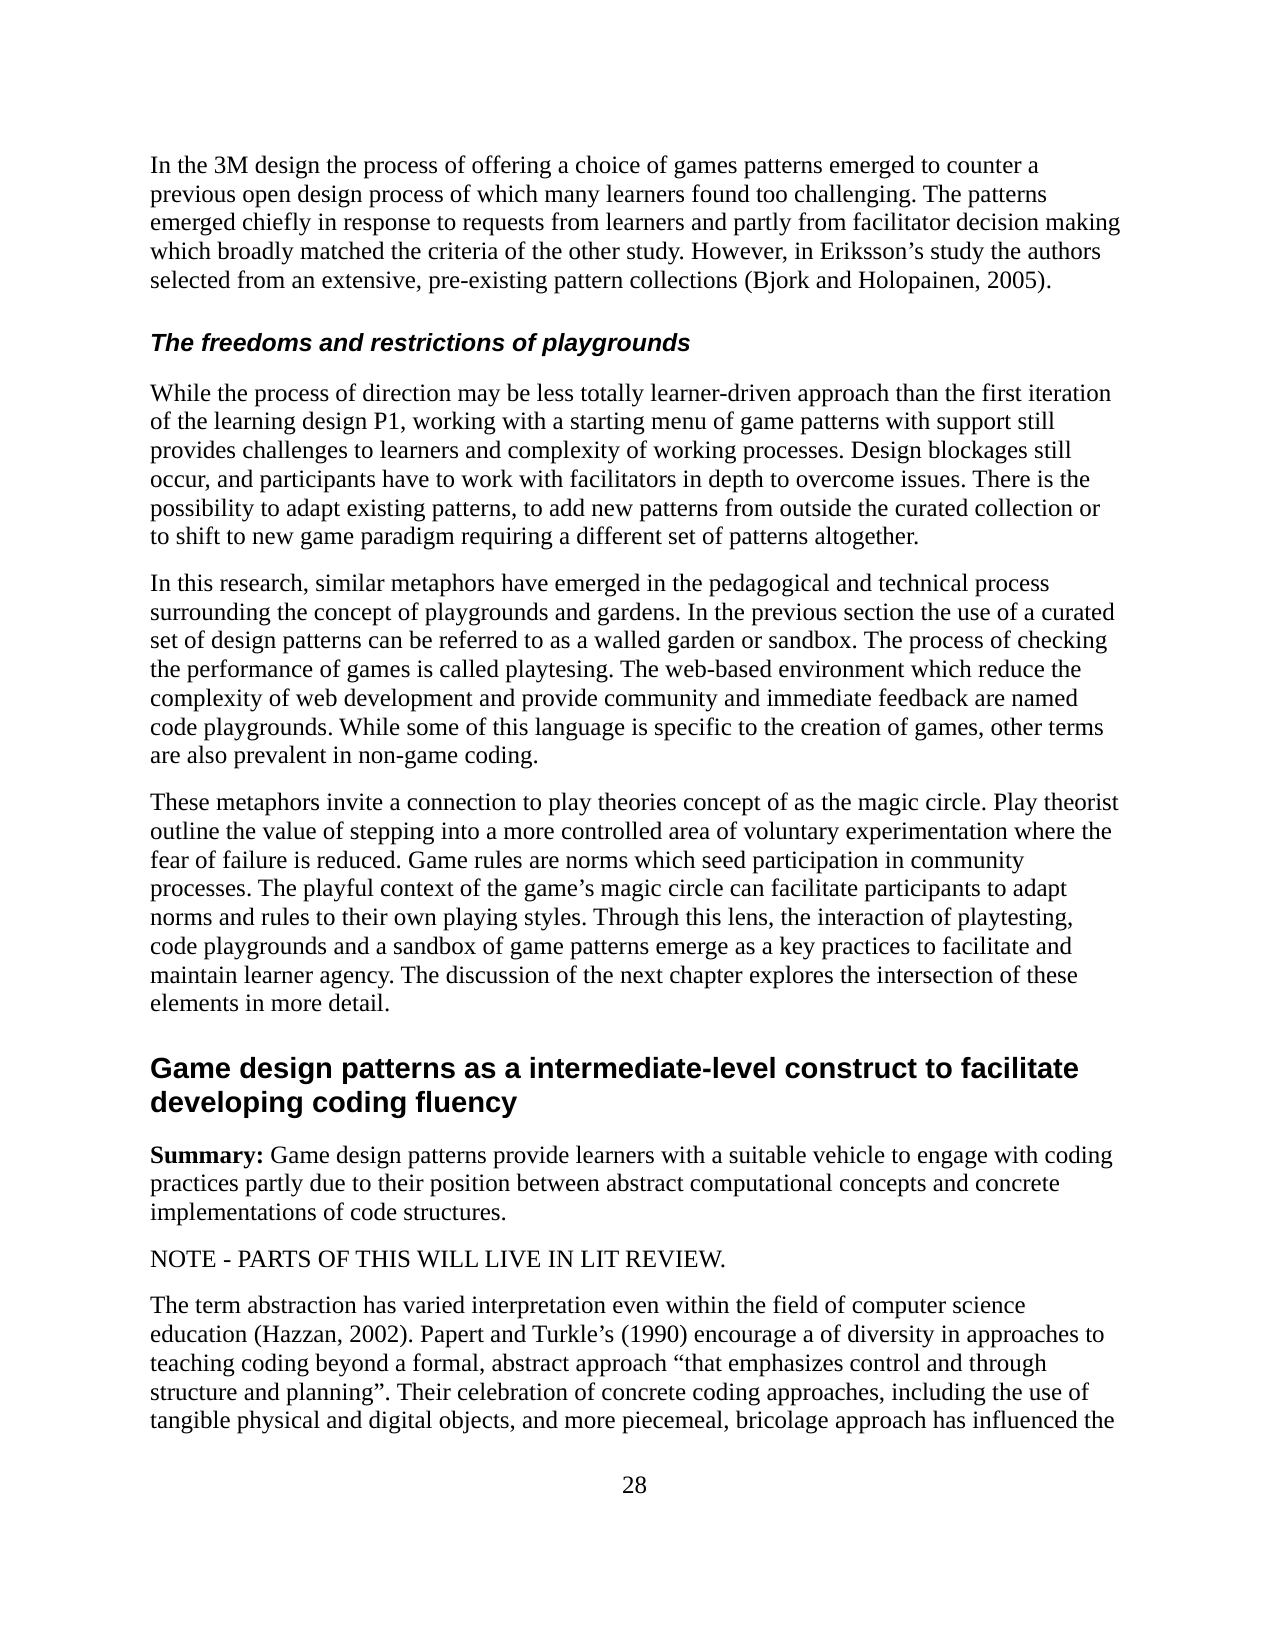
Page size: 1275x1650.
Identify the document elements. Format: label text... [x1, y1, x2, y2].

text The term abstraction has varied interpretation even within the field of computer science education (Hazzan, 2002). Papert and Turkle’s (1990) encourage a of diversity in approaches to teaching coding beyond a formal, abstract approach “that emphasizes control and through structure and planning”. Their celebration of concrete coding approaches, including the use of tangible physical and digital objects, and more piecemeal, bricolage approach has influenced the [150, 1291, 1125, 1434]
text NOTE - PARTS OF THIS WILL LIVE IN LIT REVIEW. [150, 1244, 1125, 1273]
subtitle Game design patterns as a intermediate-level construct to facilitate developing coding fluency [150, 1051, 1125, 1118]
text Summary: Game design patterns provide learners with a suitable vehicle to engage with coding practices partly due to their position between abstract computational concepts and concrete implementations of code structures. [150, 1140, 1125, 1226]
subtitle The freedoms and restrictions of playgrounds [150, 328, 1125, 356]
text These metaphors invite a connection to play theories concept of as the magic circle. Play theorist outline the value of stepping into a more controlled area of voluntary experimentation where the fear of failure is reduced. Game rules are norms which seed participation in community processes. The playful context of the game’s magic circle can facilitate participants to adapt norms and rules to their own playing styles. Through this lens, the interaction of playtesting, code playgrounds and a sandbox of game patterns emerge as a key practices to facilitate and maintain learner agency. The discussion of the next chapter explores the intersection of these elements in more detail. [150, 787, 1125, 1017]
text While the process of direction may be less totally learner-driven approach than the first iteration of the learning design P1, working with a starting menu of game patterns with support still provides challenges to learners and complexity of working processes. Design blockages still occur, and participants have to work with facilitators in depth to overcome issues. There is the possibility to adapt existing patterns, to add new patterns from outside the curated collection or to shift to new game paradigm requiring a different set of patterns altogether. [150, 378, 1125, 550]
text In the 3M design the process of offering a choice of games patterns emerged to counter a previous open design process of which many learners found too challenging. The patterns emerged chiefly in response to requests from learners and partly from facilitator decision making which broadly matched the criteria of the other study. However, in Eriksson’s study the authors selected from an extensive, pre-existing pattern collections (Bjork and Holopainen, 2005). [150, 150, 1125, 294]
text In this research, similar metaphors have emerged in the pedagogical and technical process surrounding the concept of playgrounds and gardens. In the previous section the use of a curated set of design patterns can be referred to as a walled garden or sandbox. The process of checking the performance of games is called playtesing. The web-based environment which reduce the complexity of web development and provide community and immediate feedback are named code playgrounds. While some of this language is specific to the creation of games, other terms are also prevalent in non-game coding. [150, 568, 1125, 769]
